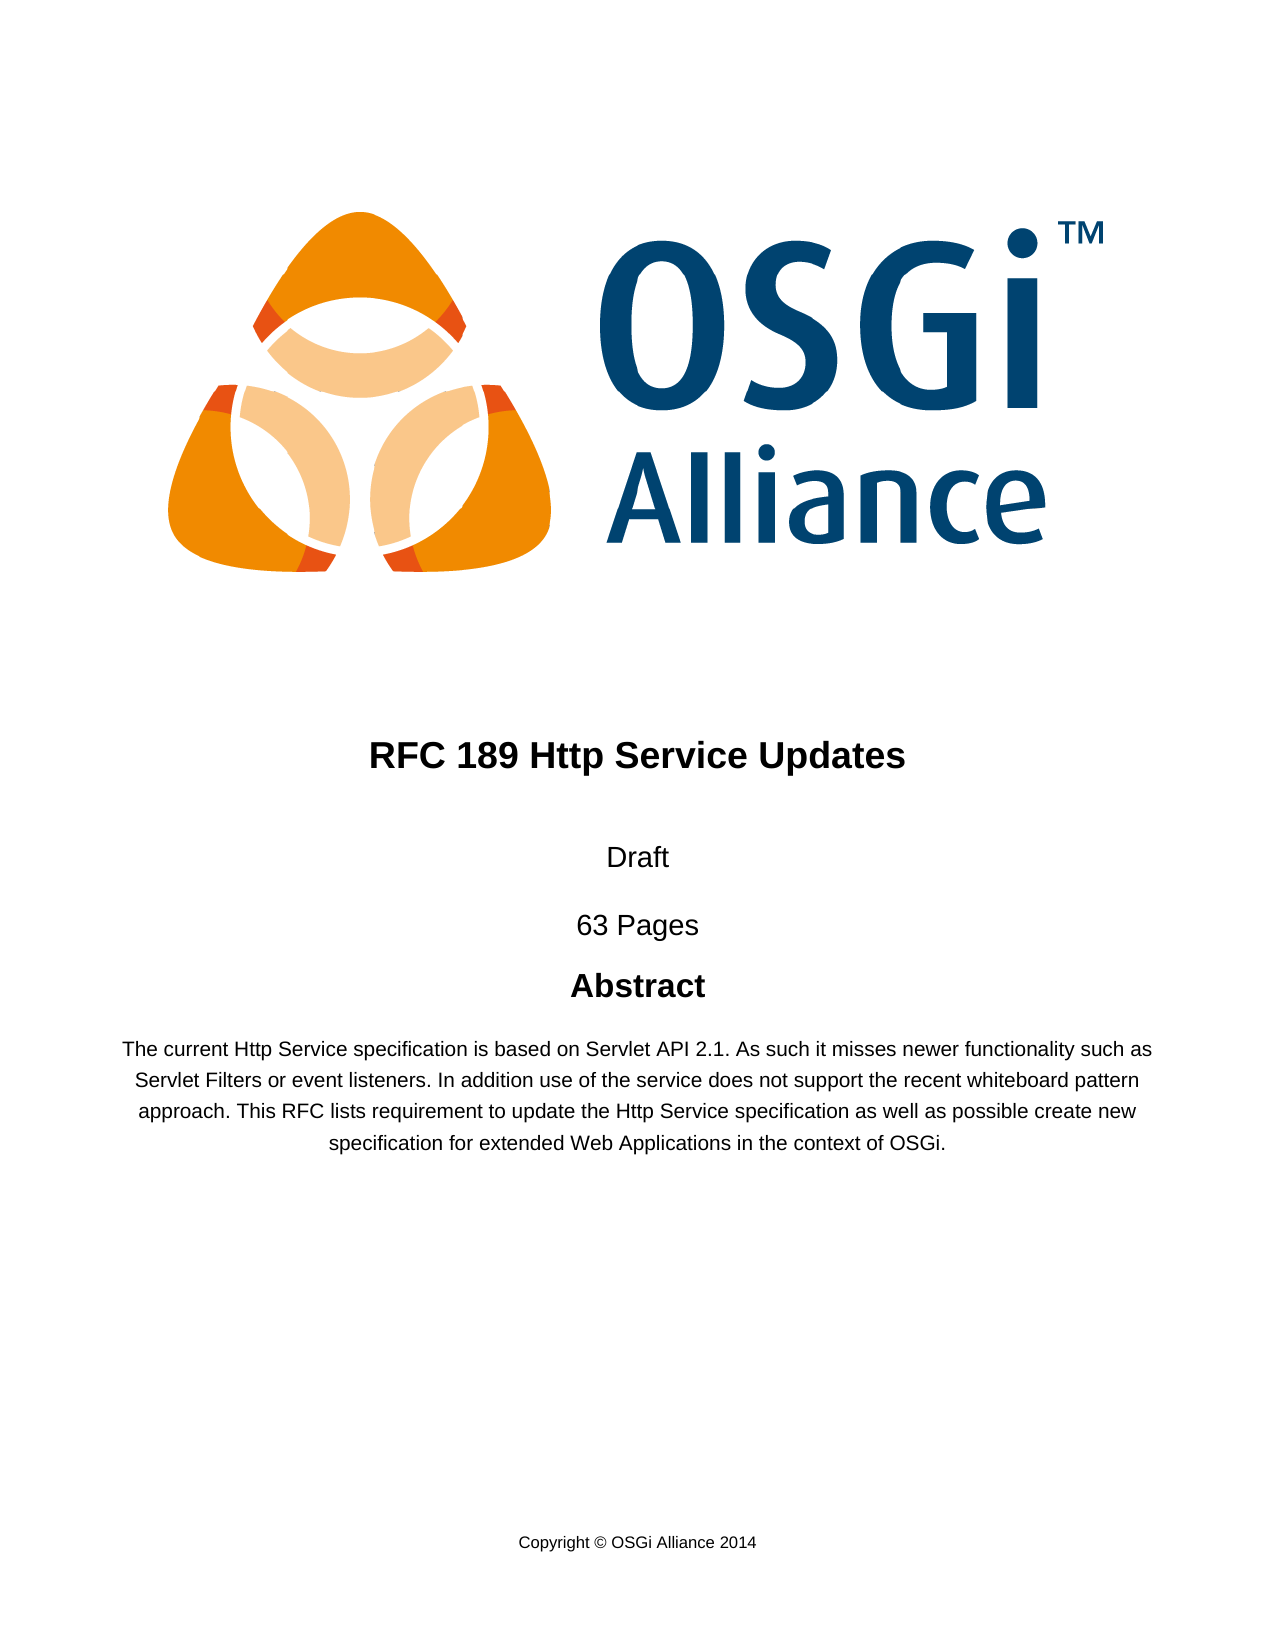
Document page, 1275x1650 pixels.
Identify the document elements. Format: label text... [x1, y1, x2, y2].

text Abstract [112, 966, 1162, 1004]
text The current Http Service specification is based on Servlet API 2.1. As such it misses newer functionality such as Servlet Filters or event listeners. In addition use of the service does not support the recent whiteboard pattern approach. This RFC lists requirement to update the Http Service specification as well as possible create new specification for extended Web Applications in the context of OSGi. [112, 1029, 1162, 1154]
title RFC 189 Http Service Updates [112, 733, 1162, 776]
picture [112, 158, 1163, 626]
title Draft 62 Pages [112, 841, 1162, 941]
